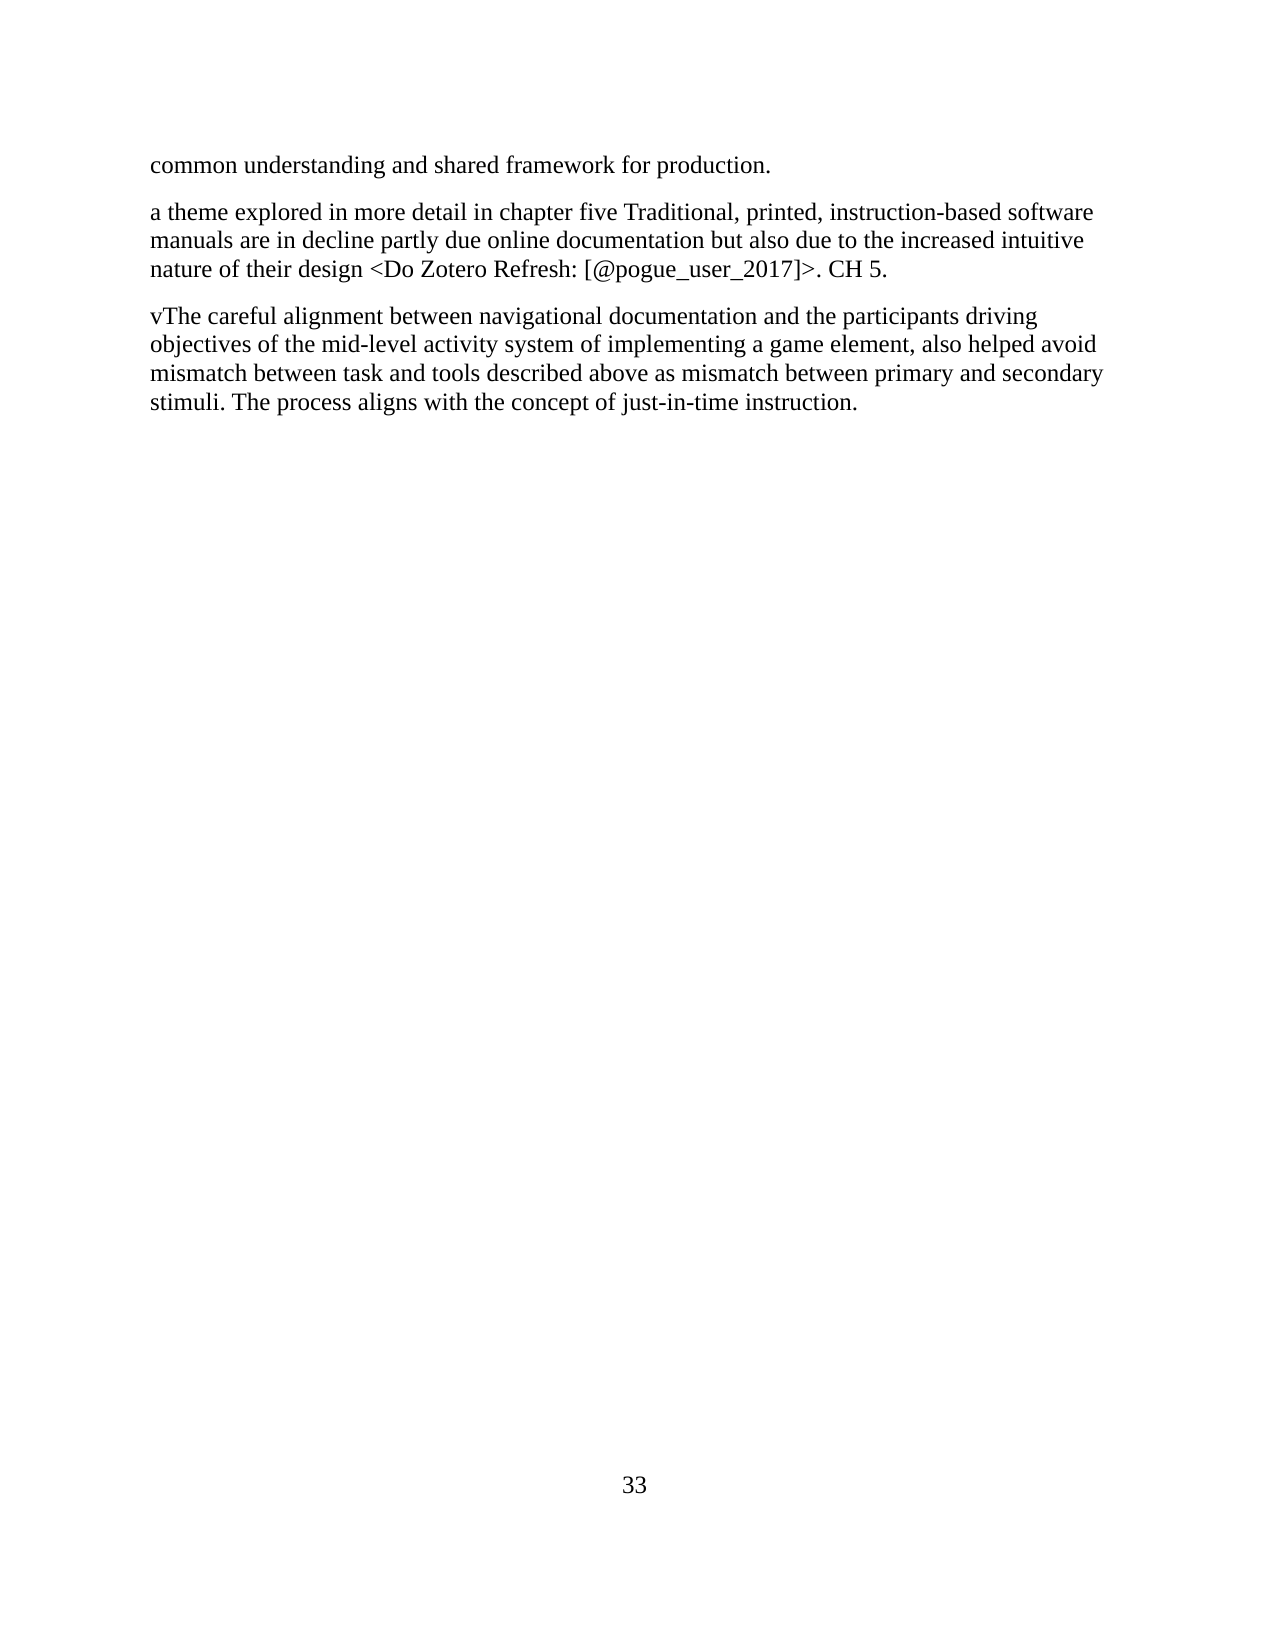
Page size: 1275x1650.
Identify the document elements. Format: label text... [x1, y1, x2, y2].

text common understanding and shared framework for production. [150, 150, 1125, 179]
text a theme explored in more detail in chapter five Traditional, printed, instruction-based software manuals are in decline partly due online documentation but also due to the increased intuitive nature of their design <Do Zotero Refresh: [@pogue_user_2017]>. CH 5. [150, 197, 1125, 283]
text vThe careful alignment between navigational documentation and the participants driving objectives of the mid-level activity system of implementing a game element, also helped avoid mismatch between task and tools described above as mismatch between primary and secondary stimuli. The process aligns with the concept of just-in-time instruction. [150, 301, 1125, 416]
